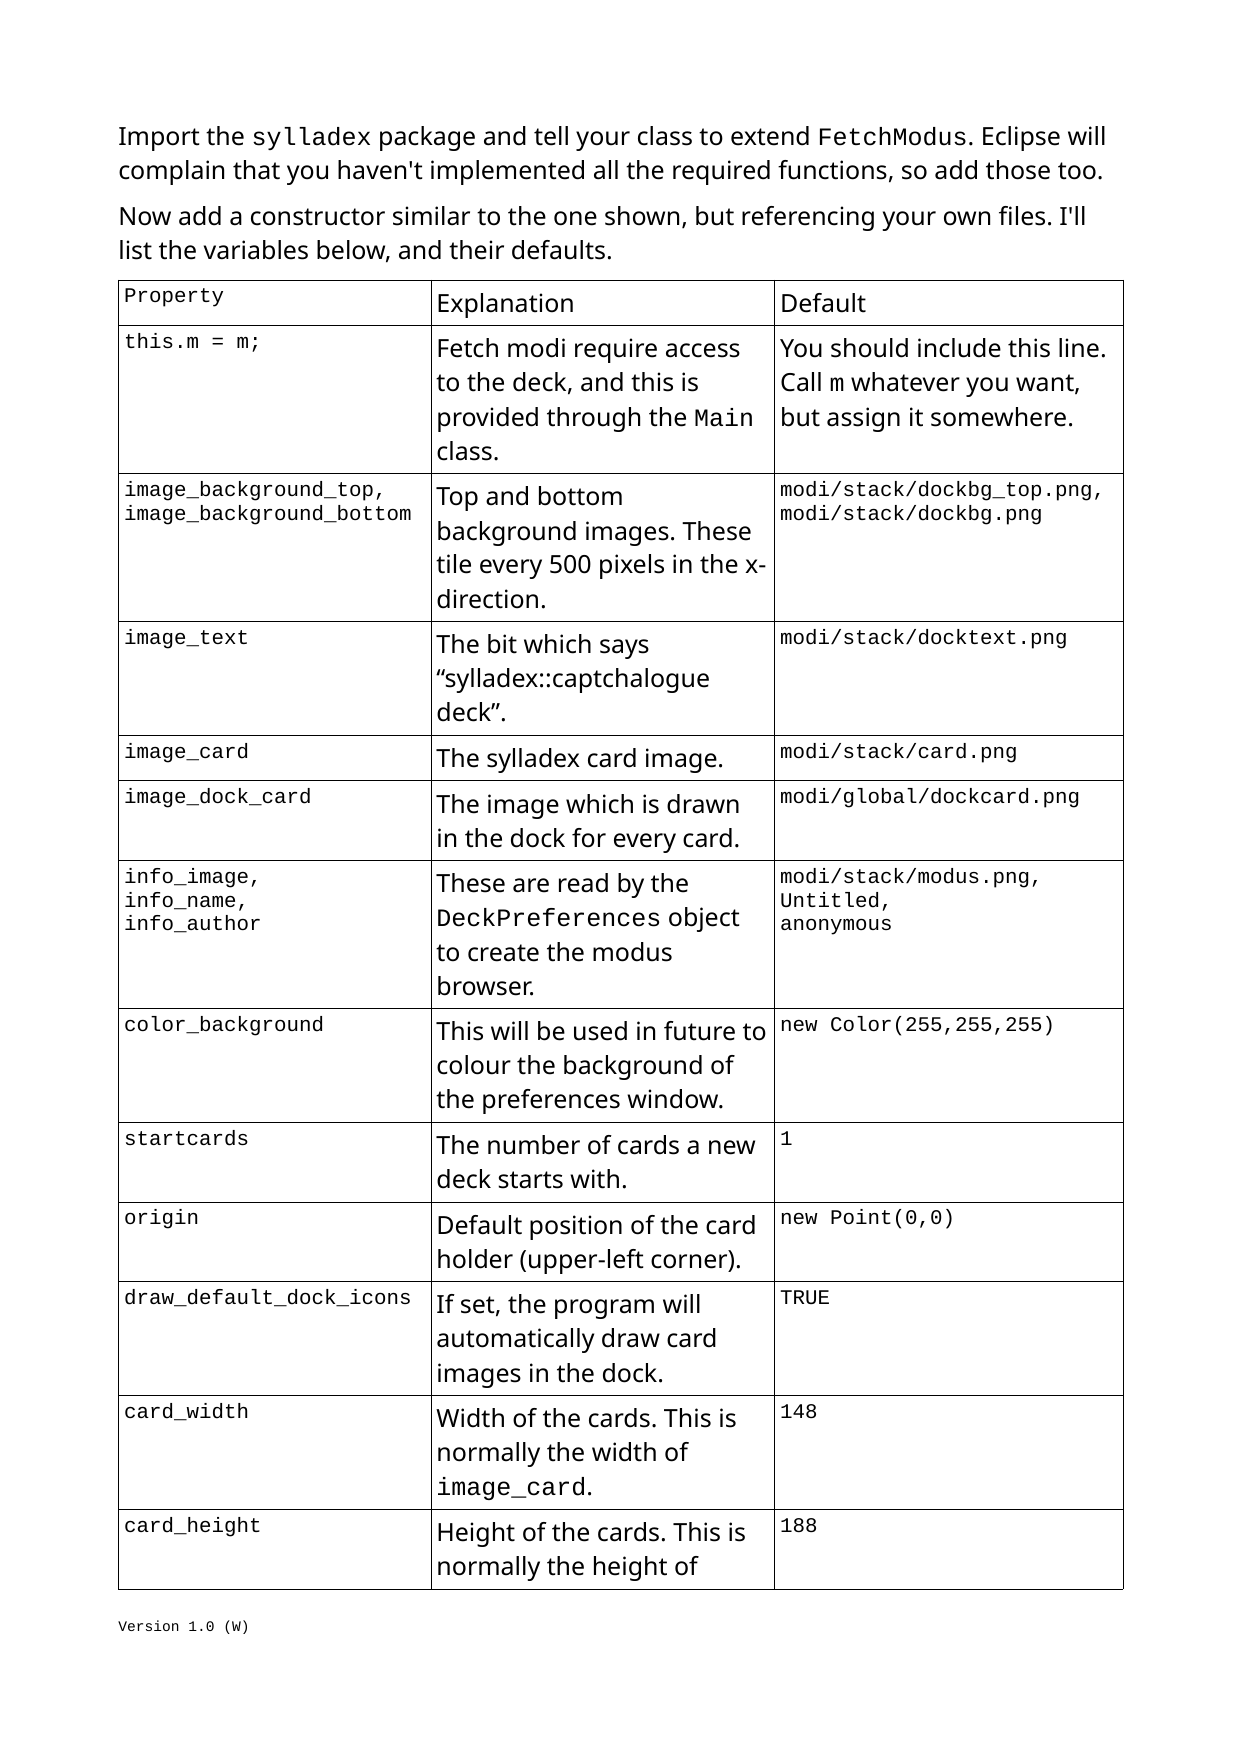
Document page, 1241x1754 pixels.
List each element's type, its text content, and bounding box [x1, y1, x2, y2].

table_cell image_card [119, 736, 431, 780]
table_cell new Point(0,0) [775, 1203, 1123, 1281]
table_cell card_width [119, 1396, 431, 1509]
table_cell image_text [119, 622, 431, 735]
text Now add a constructor similar to the one shown, but referencing your own files. I'll list the variables below, and their defaults. [118, 199, 1122, 267]
table_cell Fetch modi require access to the deck, and this is provided through the Main class. [432, 326, 774, 473]
table_cell modi/stack/docktext.png [775, 622, 1123, 735]
table_cell The sylladex card image. [432, 736, 774, 780]
table_cell image_background_top, image_background_bottom [119, 474, 431, 621]
table_cell Width of the cards. This is normally the width of image_card. [432, 1396, 774, 1509]
table_cell These are read by the DeckPreferences object to create the modus browser. [432, 861, 774, 1008]
table_cell The image which is drawn in the dock for every card. [432, 781, 774, 860]
table_cell origin [119, 1203, 431, 1281]
table_cell image_dock_card [119, 781, 431, 860]
table_header Explanation [432, 281, 774, 325]
text Import the sylladex package and tell your class to extend FetchModus. Eclipse will complain that you haven't implemented all the required functions, so add those too. [118, 118, 1122, 186]
table_cell info_image, info_name, info_author [119, 861, 431, 1008]
table_cell modi/stack/dockbg_top.png, modi/stack/dockbg.png [775, 474, 1123, 621]
table_cell draw_default_dock_icons [119, 1282, 431, 1395]
table_cell new Color(255,255,255) [775, 1009, 1123, 1122]
table_cell color_background [119, 1009, 431, 1122]
table_cell TRUE [775, 1282, 1123, 1395]
table_cell modi/stack/modus.png, Untitled, anonymous [775, 861, 1123, 1008]
table_cell Top and bottom background images. These tile every 500 pixels in the x-direction. [432, 474, 774, 621]
table_cell Height of the cards. This is normally the height of [432, 1510, 774, 1589]
table_cell modi/stack/card.png [775, 736, 1123, 780]
table_cell this.m = m; [119, 326, 431, 473]
table_cell 148 [775, 1396, 1123, 1509]
table_cell 188 [775, 1510, 1123, 1589]
table_cell You should include this line. Call m whatever you want, but assign it somewhere. [775, 326, 1123, 473]
table_header Property [119, 281, 431, 325]
table_cell startcards [119, 1123, 431, 1202]
table_cell 1 [775, 1123, 1123, 1202]
table_cell The bit which says “sylladex::captchalogue deck”. [432, 622, 774, 735]
table_cell Default position of the card holder (upper-left corner). [432, 1203, 774, 1281]
table_cell card_height [119, 1510, 431, 1589]
table_header Default [775, 281, 1123, 325]
table_cell This will be used in future to colour the background of the preferences window. [432, 1009, 774, 1122]
table_cell If set, the program will automatically draw card images in the dock. [432, 1282, 774, 1395]
table_cell modi/global/dockcard.png [775, 781, 1123, 860]
table_cell The number of cards a new deck starts with. [432, 1123, 774, 1202]
